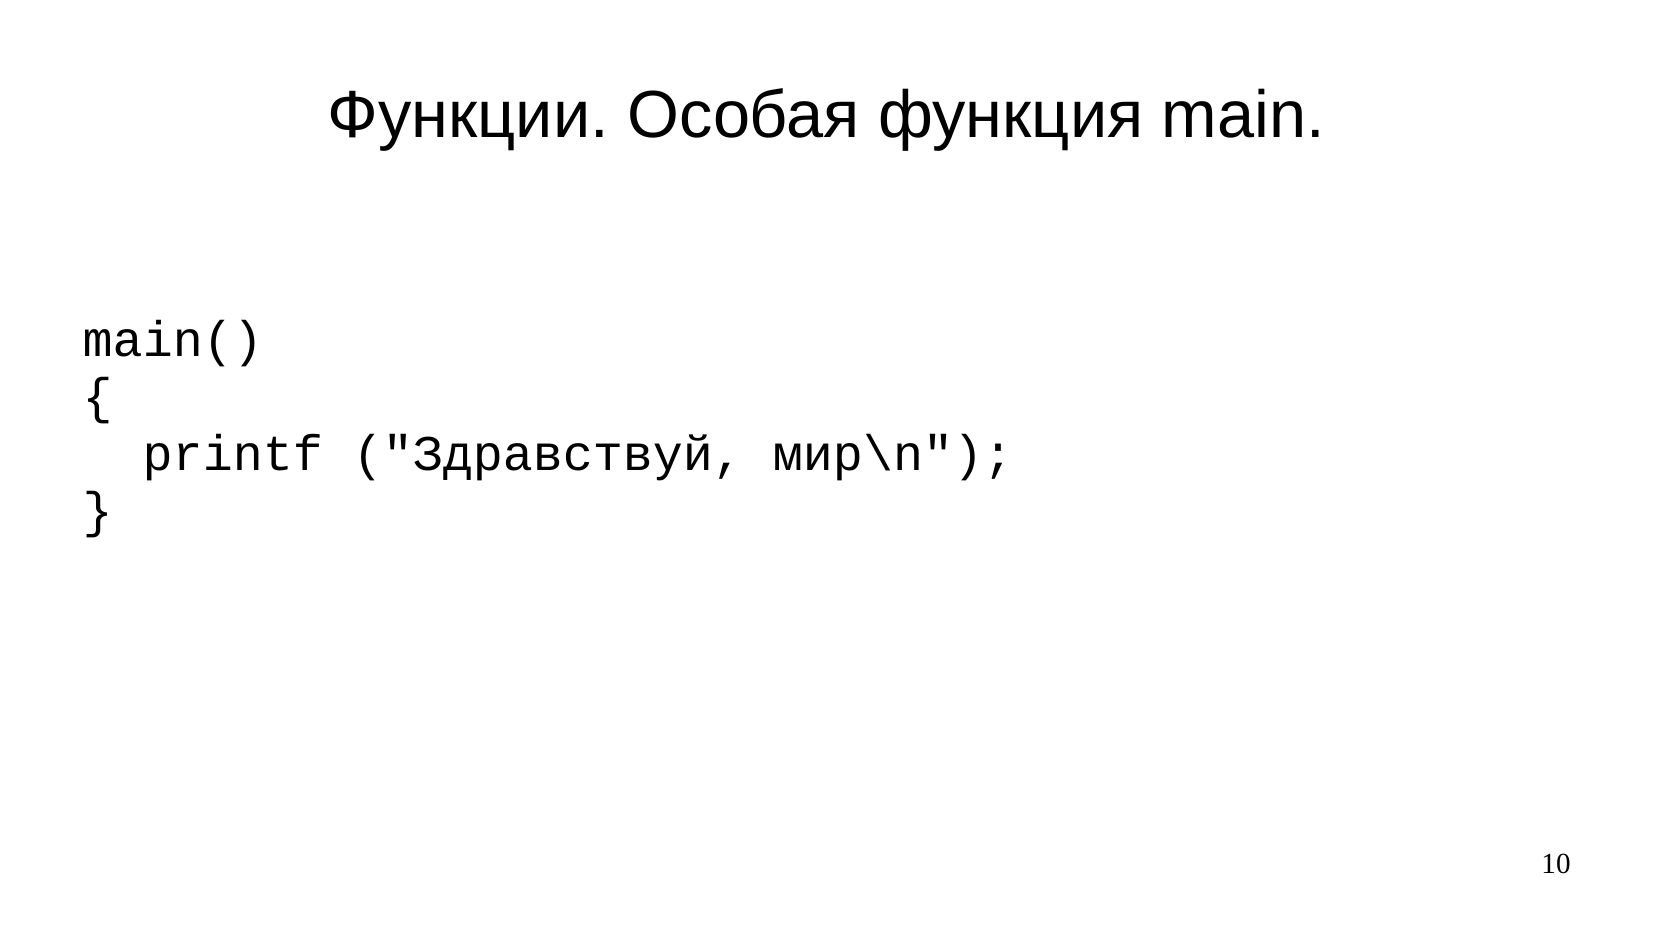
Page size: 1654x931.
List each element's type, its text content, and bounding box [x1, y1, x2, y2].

list main() { printf ("Здравствуй, мир\n"); } [82, 315, 1571, 758]
title Функции. Особая функция main. [82, 37, 1571, 193]
